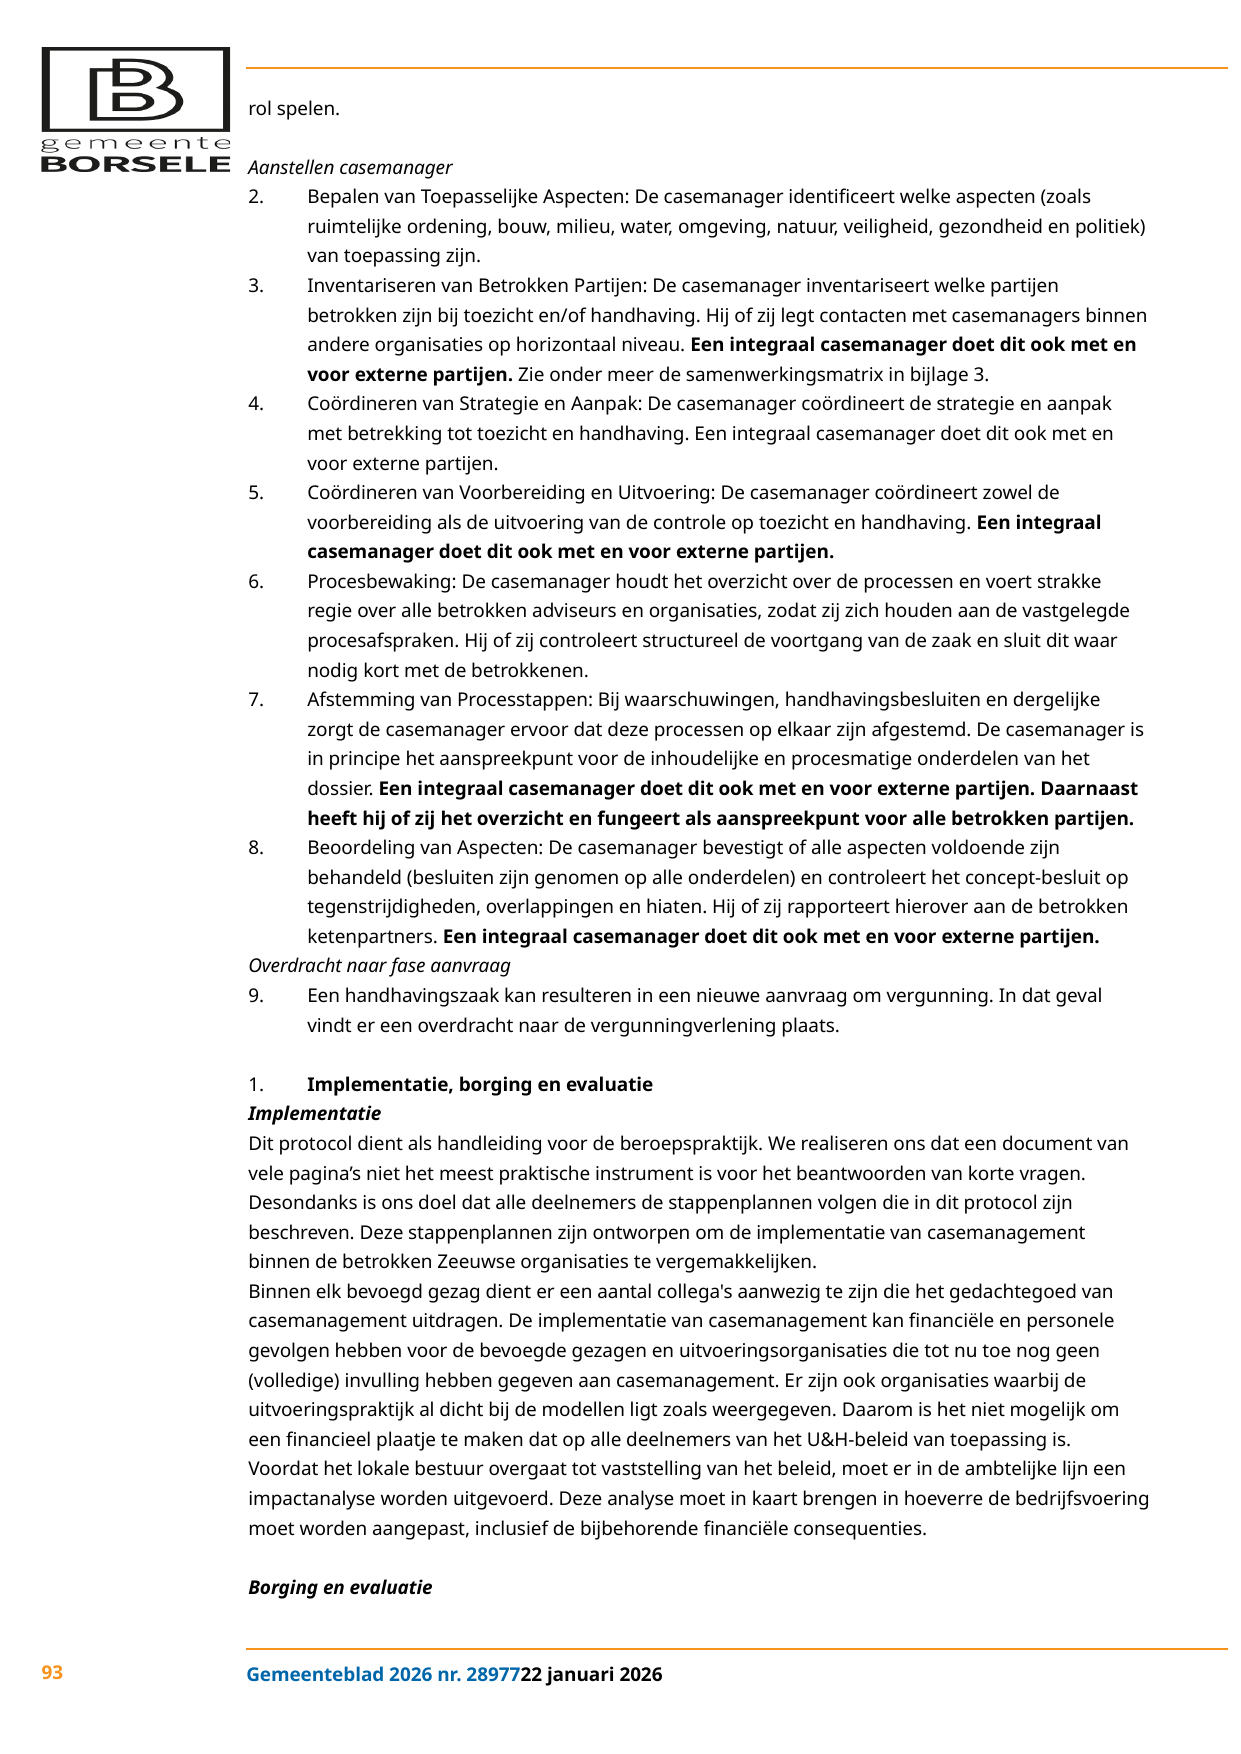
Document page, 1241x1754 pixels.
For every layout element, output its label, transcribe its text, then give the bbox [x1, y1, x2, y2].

text Binnen elk bevoegd gezag dient er een aantal collega's aanwezig te zijn die het gedachtegoed van casemanagement uitdragen. De implementatie van casemanagement kan financiële en personele gevolgen hebben voor de bevoegde gezagen en uitvoeringsorganisaties die tot nu toe nog geen (volledige) invulling hebben gegeven aan casemanagement. Er zijn ook organisaties waarbij de uitvoeringspraktijk al dicht bij de modellen ligt zoals weergegeven. Daarom is het niet mogelijk om een financieel plaatje te maken dat op alle deelnemers van het U&H-beleid van toepassing is. [248, 1278, 1152, 1452]
list Inventariseren van Betrokken Partijen: De casemanager inventariseert welke partijen betrokken zijn bij toezicht en/of handhaving. Hij of zij legt contacten met casemanagers binnen andere organisaties op horizontaal niveau. Een integraal casemanager doet dit ook met en voor externe partijen. Zie onder meer de samenwerkingsmatrix in bijlage 3. [248, 272, 1152, 387]
text Overdracht naar fase aanvraag [248, 953, 1152, 978]
text Aanstellen casemanager [248, 154, 1152, 180]
list Afstemming van Processtappen: Bij waarschuwingen, handhavingsbesluiten en dergelijke zorgt de casemanager ervoor dat deze processen op elkaar zijn afgestemd. De casemanager is in principe het aanspreekpunt voor de inhoudelijke en procesmatige onderdelen van het dossier. Een integraal casemanager doet dit ook met en voor externe partijen. Daarnaast heeft hij of zij het overzicht en fungeert als aanspreekpunt voor alle betrokken partijen. [248, 686, 1152, 831]
text Dit protocol dient als handleiding voor de beroepspraktijk. We realiseren ons dat een document van vele pagina’s niet het meest praktische instrument is voor het beantwoorden van korte vragen. Desondanks is ons doel dat alle deelnemers de stappenplannen volgen die in dit protocol zijn beschreven. Deze stappenplannen zijn ontworpen om de implementatie van casemanagement binnen de betrokken Zeeuwse organisaties te vergemakkelijken. [248, 1130, 1152, 1274]
list Implementatie, borging en evaluatie [248, 1071, 1152, 1097]
list Coördineren van Voorbereiding en Uitvoering: De casemanager coördineert zowel de voorbereiding als de uitvoering van de controle op toezicht en handhaving. Een integraal casemanager doet dit ook met en voor externe partijen. [248, 479, 1152, 564]
text Implementatie [248, 1101, 1152, 1126]
list Een handhavingszaak kan resulteren in een nieuwe aanvraag om vergunning. In dat geval vindt er een overdracht naar de vergunningverlening plaats. [248, 982, 1152, 1038]
text Borging en evaluatie [248, 1574, 1152, 1600]
list Coördineren van Strategie en Aanpak: De casemanager coördineert de strategie en aanpak met betrekking tot toezicht en handhaving. Een integraal casemanager doet dit ook met en voor externe partijen. [248, 391, 1152, 476]
text rol spelen. [248, 95, 1152, 121]
text Voordat het lokale bestuur overgaat tot vaststelling van het beleid, moet er in de ambtelijke lijn een impactanalyse worden uitgevoerd. Deze analyse moet in kaart brengen in hoeverre de bedrijfsvoering moet worden aangepast, inclusief de bijbehorende financiële consequenties. [248, 1456, 1152, 1541]
list Bepalen van Toepasselijke Aspecten: De casemanager identificeert welke aspecten (zoals ruimtelijke ordening, bouw, milieu, water, omgeving, natuur, veiligheid, gezondheid en politiek) van toepassing zijn. [248, 183, 1152, 268]
picture [41, 47, 231, 172]
list Procesbewaking: De casemanager houdt het overzicht over de processen en voert strakke regie over alle betrokken adviseurs en organisaties, zodat zij zich houden aan de vastgelegde procesafspraken. Hij of zij controleert structureel de voortgang van de zaak en sluit dit waar nodig kort met de betrokkenen. [248, 568, 1152, 683]
list Beoordeling van Aspecten: De casemanager bevestigt of alle aspecten voldoende zijn behandeld (besluiten zijn genomen op alle onderdelen) en controleert het concept-besluit op tegenstrijdigheden, overlappingen en hiaten. Hij of zij rapporteert hierover aan de betrokken ketenpartners. Een integraal casemanager doet dit ook met en voor externe partijen. [248, 834, 1152, 949]
